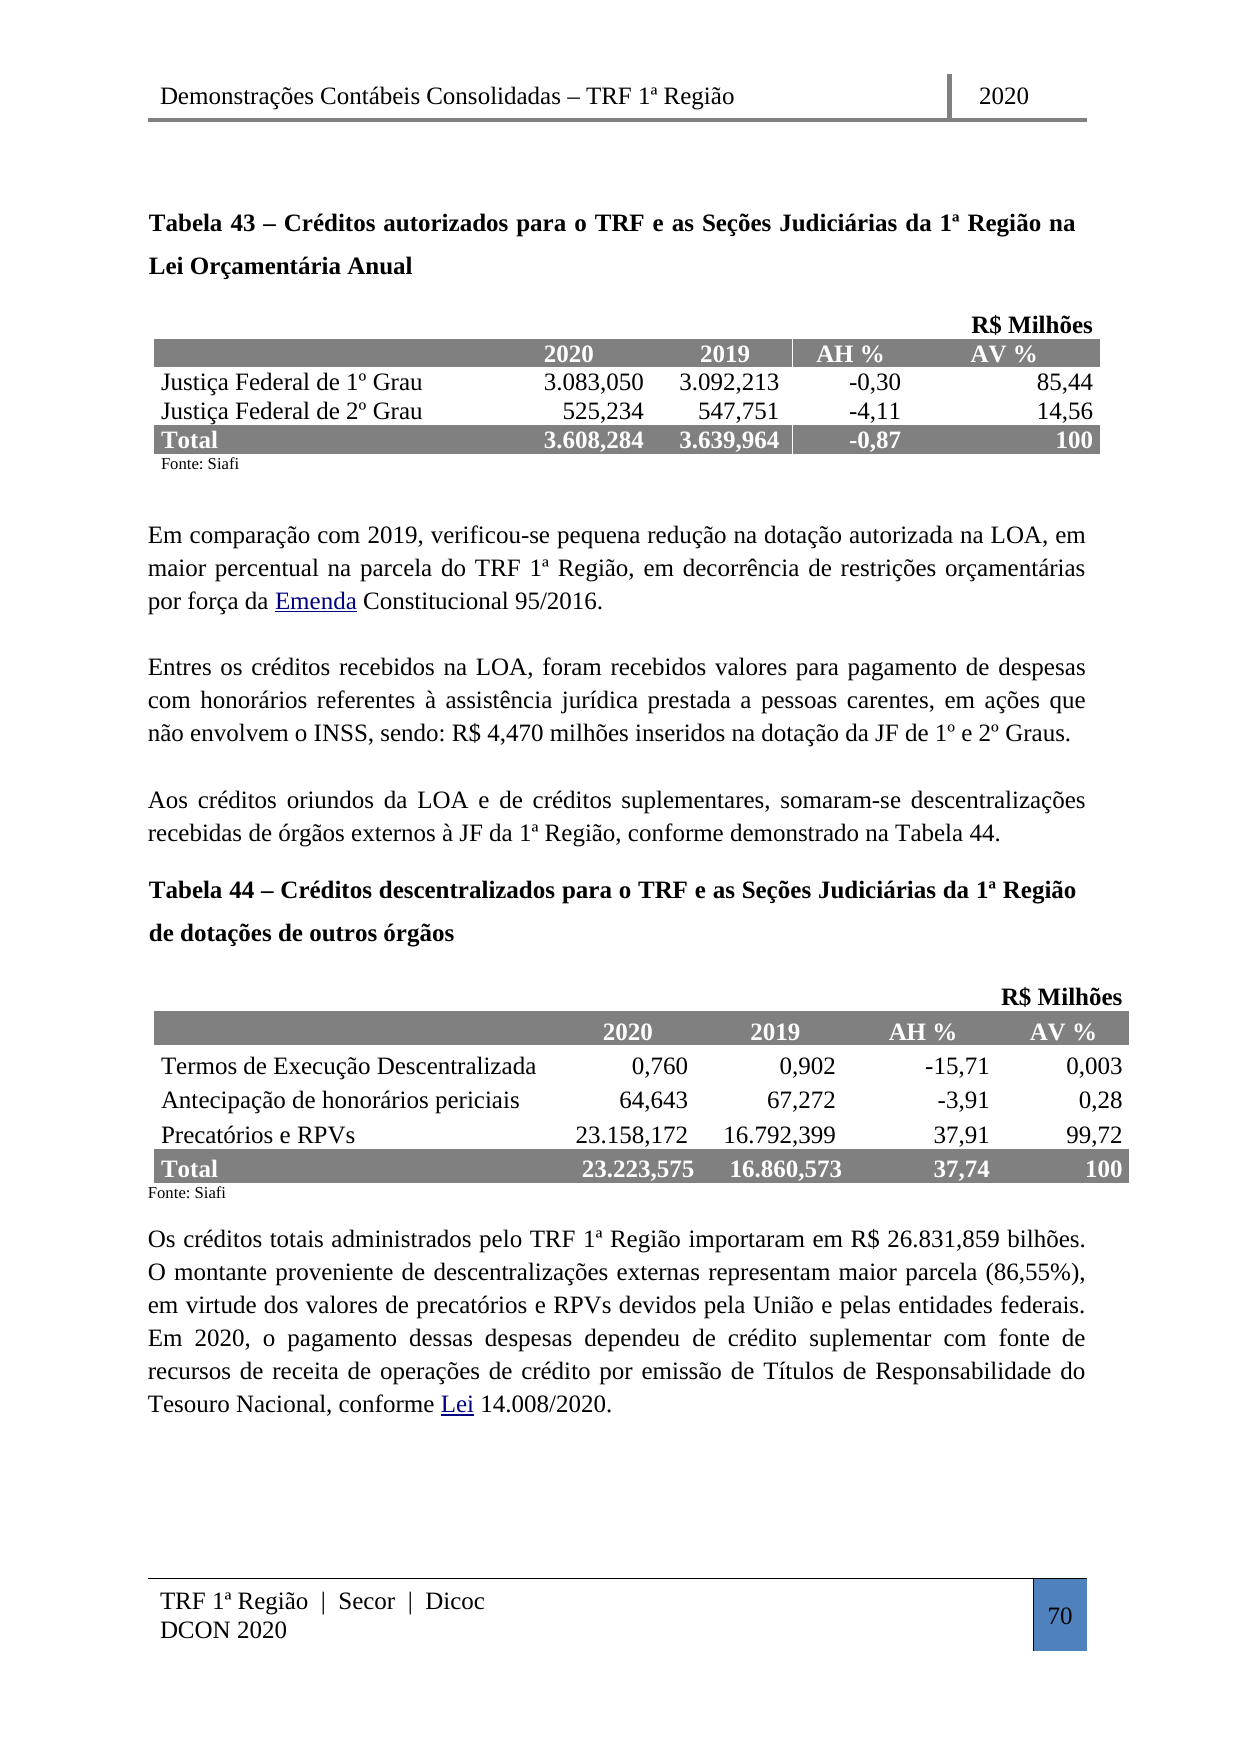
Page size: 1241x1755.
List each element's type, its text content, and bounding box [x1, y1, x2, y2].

table_cell -0,87 [793, 425, 908, 454]
table_cell Total [154, 425, 480, 454]
table_cell 3.608,284 [480, 425, 657, 454]
table_cell 0,003 [997, 1045, 1129, 1080]
table_header [480, 310, 657, 339]
table_cell 3.092,213 [657, 368, 792, 396]
table_cell 99,72 [997, 1114, 1129, 1148]
table_cell 0,760 [554, 1045, 701, 1080]
table_cell [154, 1011, 554, 1045]
table_cell 0,28 [997, 1080, 1129, 1114]
text Tabela 44 – Créditos descentralizados para o TRF e as Seções Judiciárias da 1ª Região de dotações de outros órgãos [149, 873, 1086, 949]
text Em comparação com 2019, verificou-se pequena redução na dotação autorizada na LOA, em maior percentual na parcela do TRF 1ª Região, em decorrência de restrições orçamentárias por força da Emenda Constitucional 95/2016. [148, 520, 1087, 615]
table_cell 23.158,172 [554, 1114, 701, 1148]
table_cell AV % [997, 1011, 1129, 1045]
table_cell 64,643 [554, 1080, 701, 1114]
table_cell 37,91 [849, 1114, 997, 1148]
table_cell 14,56 [908, 396, 1100, 425]
table_header R$ Milhões [908, 310, 1100, 339]
table_cell Antecipação de honorários periciais [154, 1080, 554, 1114]
table_header [358, 310, 480, 339]
table_header [657, 310, 792, 339]
table_cell Precatórios e RPVs [154, 1114, 554, 1148]
table_cell Justiça Federal de 2º Grau [154, 396, 480, 425]
table_cell Justiça Federal de 1º Grau [154, 368, 480, 396]
table_cell 16.792,399 [701, 1114, 849, 1148]
table_cell 2020 [554, 1011, 701, 1045]
table_cell 16.860,573 [701, 1149, 849, 1183]
table_header [154, 310, 358, 339]
table_cell 547,751 [657, 396, 792, 425]
table_cell 2019 [701, 1011, 849, 1045]
text Fonte: Siafi [148, 1183, 1087, 1212]
table_cell 2020 [480, 339, 657, 367]
table_header [793, 310, 908, 339]
table_header [154, 977, 310, 1011]
table_cell 67,272 [701, 1080, 849, 1114]
table_header R$ Milhões [849, 977, 1129, 1011]
table_cell 85,44 [908, 368, 1100, 396]
table_cell AH % [793, 339, 908, 367]
table_cell -15,71 [849, 1045, 997, 1080]
table_cell [154, 339, 480, 367]
table_cell 2019 [657, 339, 792, 367]
text Entres os créditos recebidos na LOA, foram recebidos valores para pagamento de despesas com honorários referentes à assistência jurídica prestada a pessoas carentes, em ações que não envolvem o INSS, sendo: R$ 4,470 milhões inseridos na dotação da JF de 1º e 2º Graus. [148, 652, 1087, 747]
table_cell 23.223,575 [554, 1149, 701, 1183]
table_cell -0,30 [793, 368, 908, 396]
table_cell Total [154, 1149, 554, 1183]
table_cell AH % [849, 1011, 997, 1045]
table_cell 37,74 [849, 1149, 997, 1183]
text Tabela 43 – Créditos autorizados para o TRF e as Seções Judiciárias da 1ª Região na Lei Orçamentária Anual [149, 206, 1086, 282]
table_cell 100 [997, 1149, 1129, 1183]
table_cell 3.639,964 [657, 425, 792, 454]
table_cell Fonte: Siafi [154, 454, 1100, 482]
table_cell Termos de Execução Descentralizada [154, 1045, 554, 1080]
table_cell -4,11 [793, 396, 908, 425]
table_cell 3.083,050 [480, 368, 657, 396]
table_cell 0,902 [701, 1045, 849, 1080]
table_header [554, 977, 701, 1011]
text Os créditos totais administrados pelo TRF 1ª Região importaram em R$ 26.831,859 bilhões. O montante proveniente de descentralizações externas representam maior parcela (86,55%), em virtude dos valores de precatórios e RPVs devidos pela União e pelas entidades federais. Em 2020, o pagamento dessas despesas dependeu de crédito suplementar com fonte de recursos de receita de operações de crédito por emissão de Títulos de Responsabilidade do Tesouro Nacional, conforme Lei 14.008/2020. [148, 1224, 1087, 1418]
table_header [310, 977, 554, 1011]
table_cell -3,91 [849, 1080, 997, 1114]
text Aos créditos oriundos da LOA e de créditos suplementares, somaram-se descentralizações recebidas de órgãos externos à JF da 1ª Região, conforme demonstrado na Tabela 44. [148, 785, 1087, 846]
table_cell AV % [908, 339, 1100, 367]
table_cell 525,234 [480, 396, 657, 425]
table_cell 100 [908, 425, 1100, 454]
table_header [701, 977, 849, 1011]
